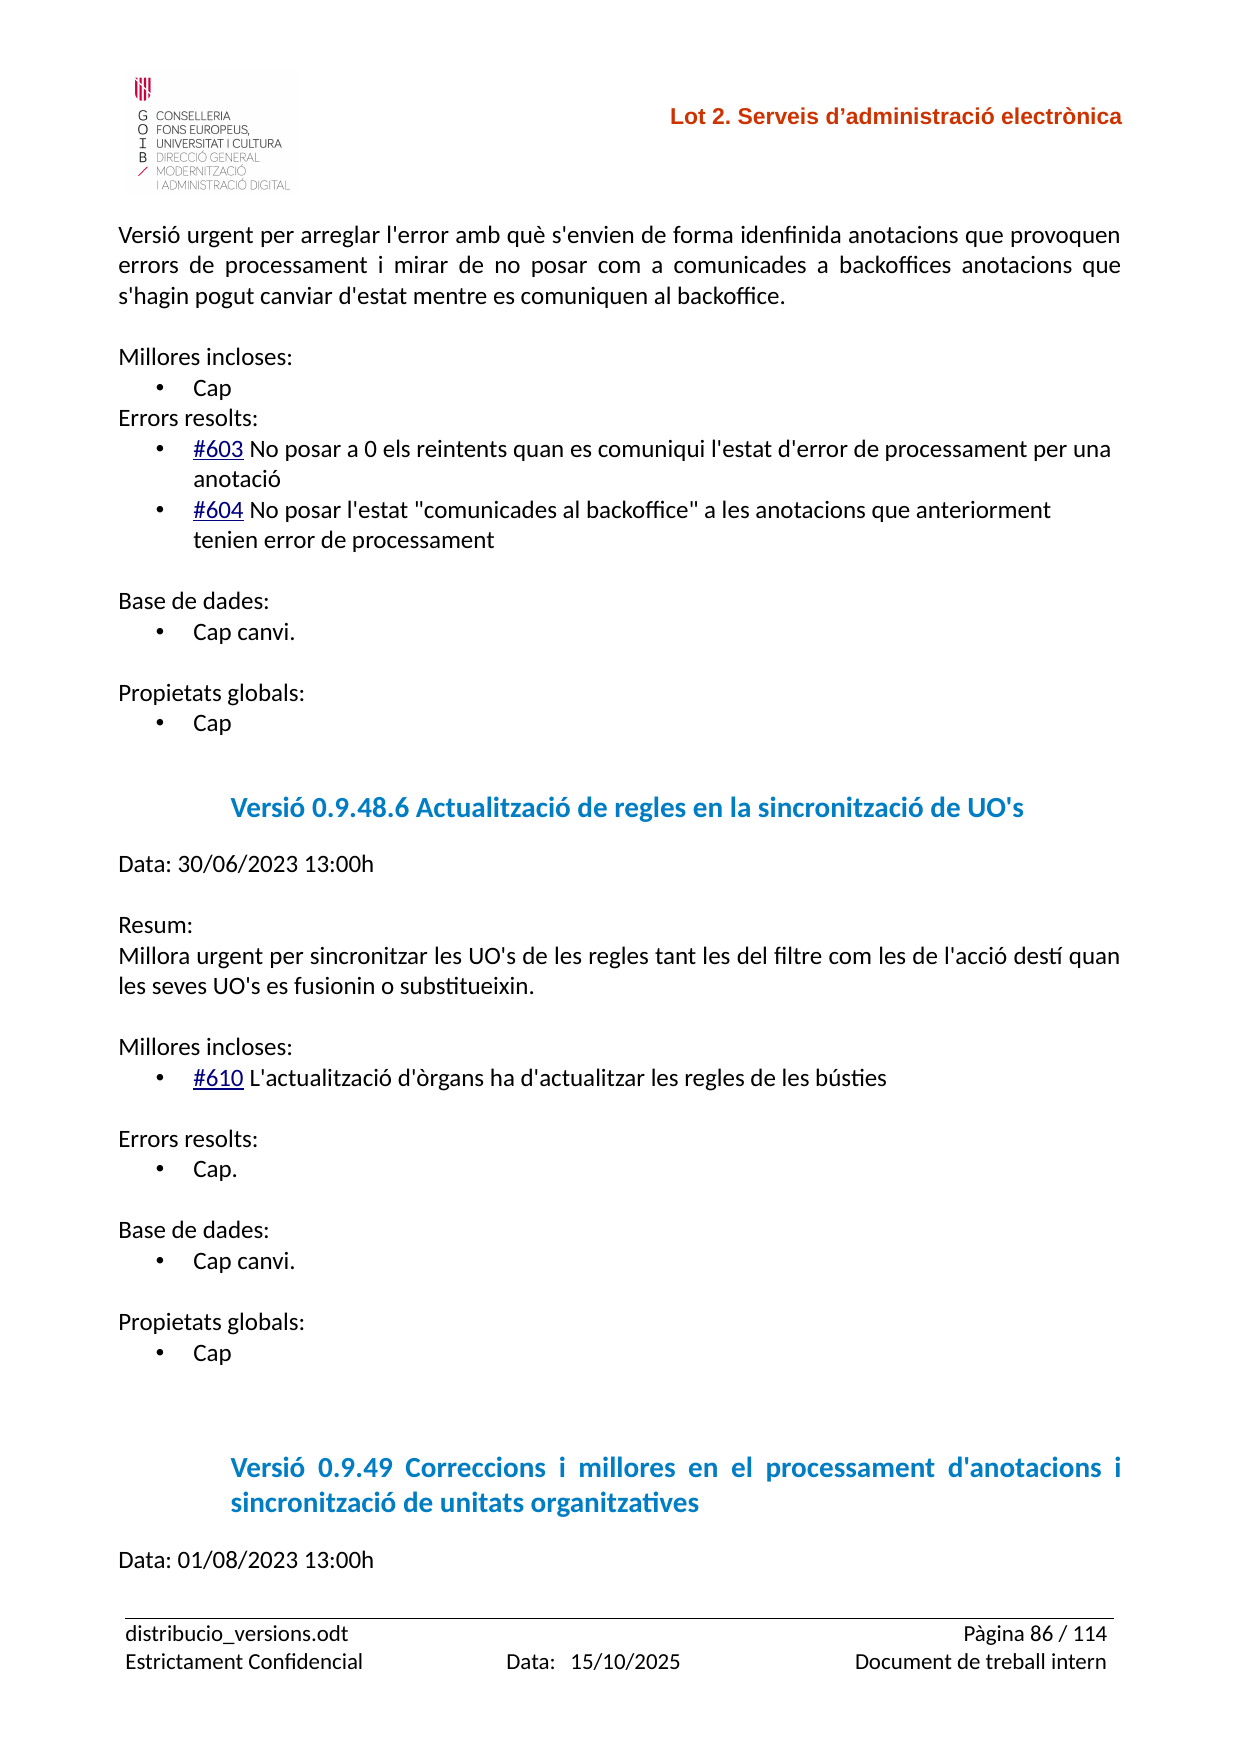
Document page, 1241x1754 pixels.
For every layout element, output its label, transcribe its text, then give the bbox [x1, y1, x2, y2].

text Errors resolts: [118, 402, 1122, 433]
text Millores incloses: [118, 1032, 1122, 1062]
text Errors resolts: [118, 1123, 1122, 1154]
text Data: 30/06/2023 13:00h [118, 848, 1122, 879]
text Data: 01/08/2023 13:00h [118, 1544, 1122, 1574]
text Base de dades: [118, 585, 1122, 616]
text Millores incloses: [118, 341, 1122, 372]
list Cap [156, 372, 1122, 402]
subtitle Versió 0.9.49 Correccions i millores en el processament d'anotacions i sincronització de unitats organitzatives [153, 1449, 1122, 1520]
list #603 No posar a 0 els reintents quan es comuniqui l'estat d'error de processament per una anotació [156, 433, 1122, 494]
text Millora urgent per sincronitzar les UO's de les regles tant les del filtre com les de l'acció destí quan les seves UO's es fusionin o substitueixin. [118, 940, 1122, 1001]
list #610 L'actualització d'òrgans ha d'actualitzar les regles de les bústies [156, 1062, 1122, 1093]
list #604 No posar l'estat "comunicades al backoffice" a les anotacions que anteriorment tenien error de processament [156, 494, 1122, 555]
list Cap [156, 1337, 1122, 1367]
text Resum: [118, 909, 1122, 940]
text Propietats globals: [118, 1306, 1122, 1337]
text Versió urgent per arreglar l'error amb què s'envien de forma idenfinida anotacions que provoquen errors de processament i mirar de no posar com a comunicades a backoffices anotacions que s'hagin pogut canviar d'estat mentre es comuniquen al backoffice. [118, 219, 1122, 311]
text Base de dades: [118, 1215, 1122, 1245]
text Propietats globals: [118, 677, 1122, 707]
picture [126, 70, 299, 197]
subtitle Versió 0.9.48.6 Actualització de regles en la sincronització de UO's [153, 789, 1122, 825]
list Cap [156, 707, 1122, 738]
list Cap. [156, 1154, 1122, 1184]
list Cap canvi. [156, 1245, 1122, 1276]
list Cap canvi. [156, 616, 1122, 646]
